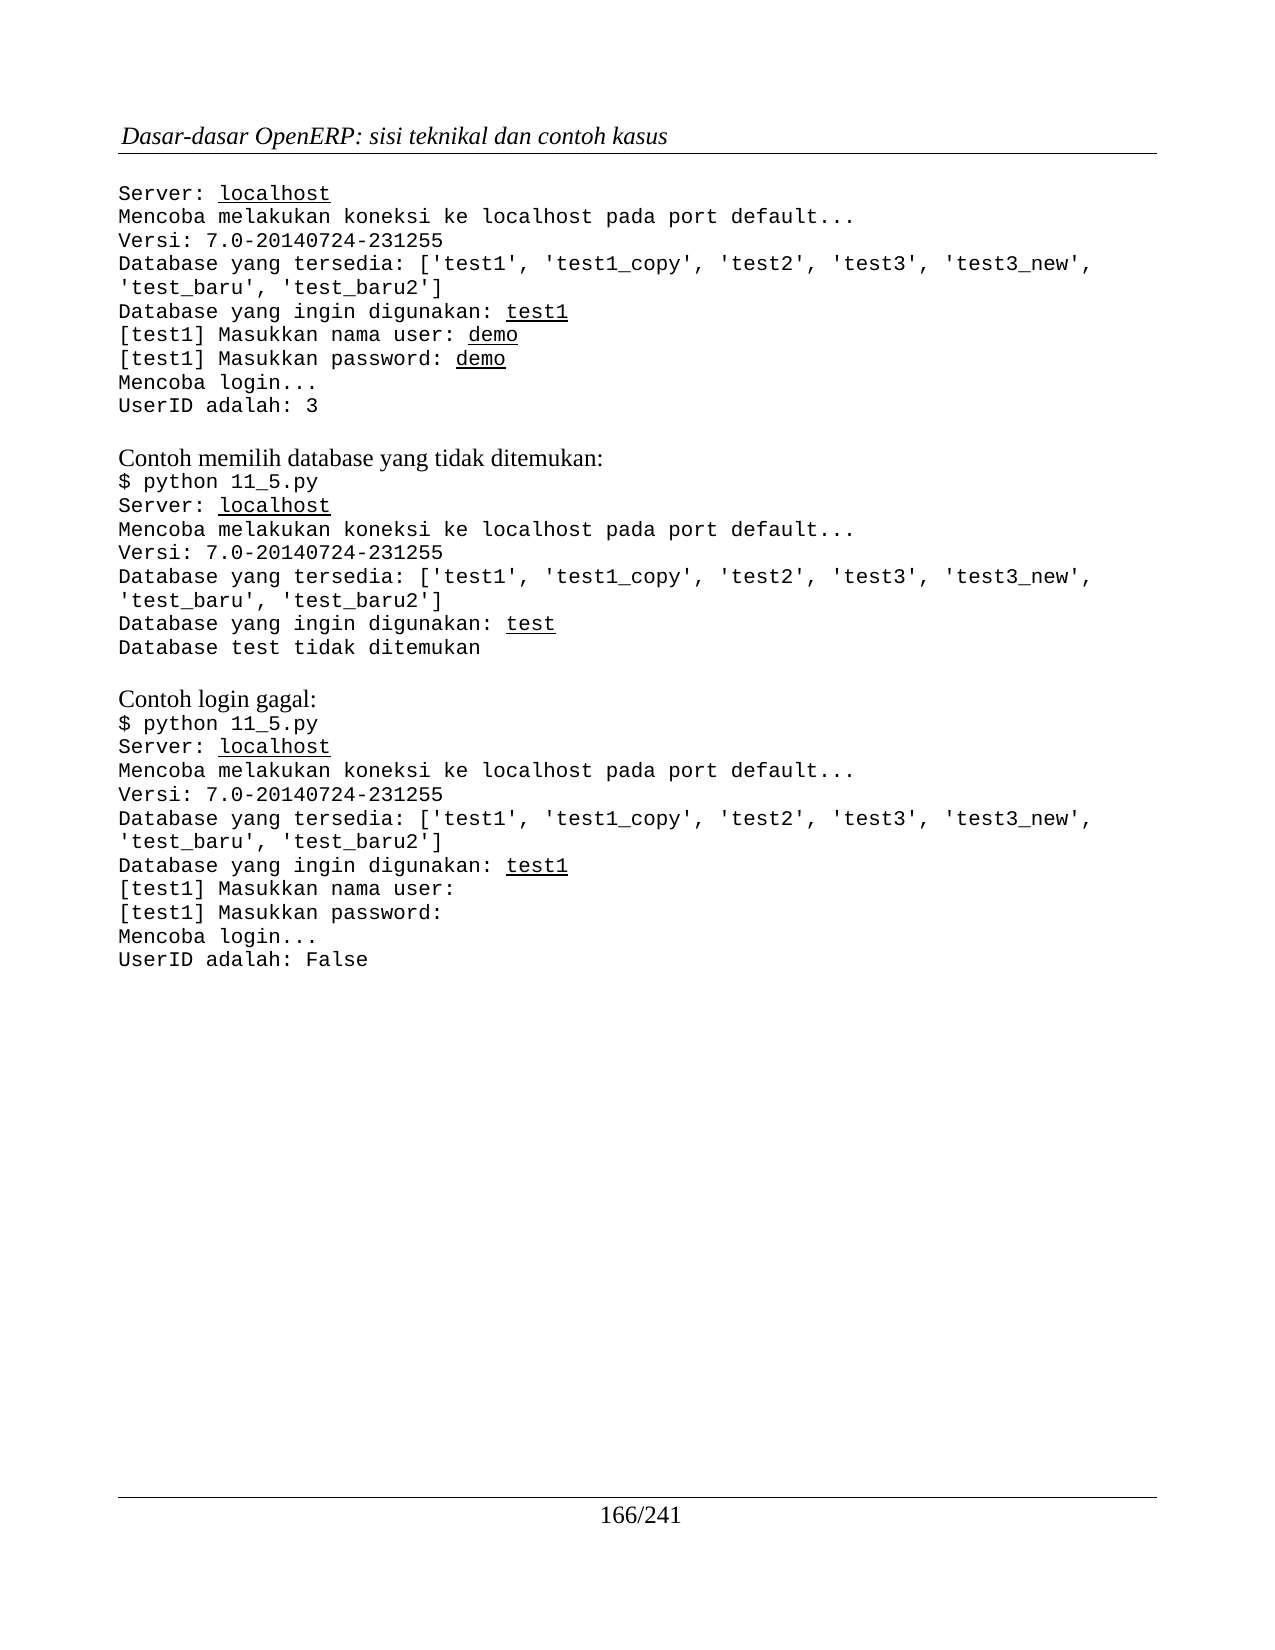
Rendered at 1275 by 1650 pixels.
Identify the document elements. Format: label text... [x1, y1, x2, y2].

text UserID adalah: False [118, 949, 1157, 973]
text UserID adalah: 3 [118, 395, 1157, 419]
text Contoh login gagal: [118, 684, 1157, 713]
text Versi: 7.0-20140724-231255 [118, 230, 1157, 253]
text Server: localhost [118, 737, 1157, 760]
text Mencoba login... [118, 926, 1157, 949]
text Server: localhost [118, 495, 1157, 519]
text Database yang tersedia: ['test1', 'test1_copy', 'test2', 'test3', 'test3_new', 'test_baru', 'test_baru2'] [118, 807, 1157, 855]
text [test1] Masukkan nama user: [118, 878, 1157, 902]
text [test1] Masukkan password: demo [118, 348, 1157, 372]
text Database yang ingin digunakan: test [118, 613, 1157, 637]
text Database yang tersedia: ['test1', 'test1_copy', 'test2', 'test3', 'test3_new', 'test_baru', 'test_baru2'] [118, 253, 1157, 301]
text Database yang ingin digunakan: test1 [118, 855, 1157, 878]
text Mencoba melakukan koneksi ke localhost pada port default... [118, 206, 1157, 230]
text Contoh memilih database yang tidak ditemukan: [118, 443, 1157, 471]
text $ python 11_5.py [118, 471, 1157, 495]
text Database yang ingin digunakan: test1 [118, 301, 1157, 324]
text Database yang tersedia: ['test1', 'test1_copy', 'test2', 'test3', 'test3_new', 'test_baru', 'test_baru2'] [118, 566, 1157, 613]
text $ python 11_5.py [118, 713, 1157, 737]
text Mencoba melakukan koneksi ke localhost pada port default... [118, 760, 1157, 784]
text Mencoba melakukan koneksi ke localhost pada port default... [118, 519, 1157, 542]
text Database test tidak ditemukan [118, 637, 1157, 661]
text Versi: 7.0-20140724-231255 [118, 542, 1157, 566]
text [test1] Masukkan nama user: demo [118, 324, 1157, 348]
text [test1] Masukkan password: [118, 902, 1157, 926]
text Mencoba login... [118, 372, 1157, 395]
text Server: localhost [118, 182, 1157, 206]
text Versi: 7.0-20140724-231255 [118, 784, 1157, 807]
